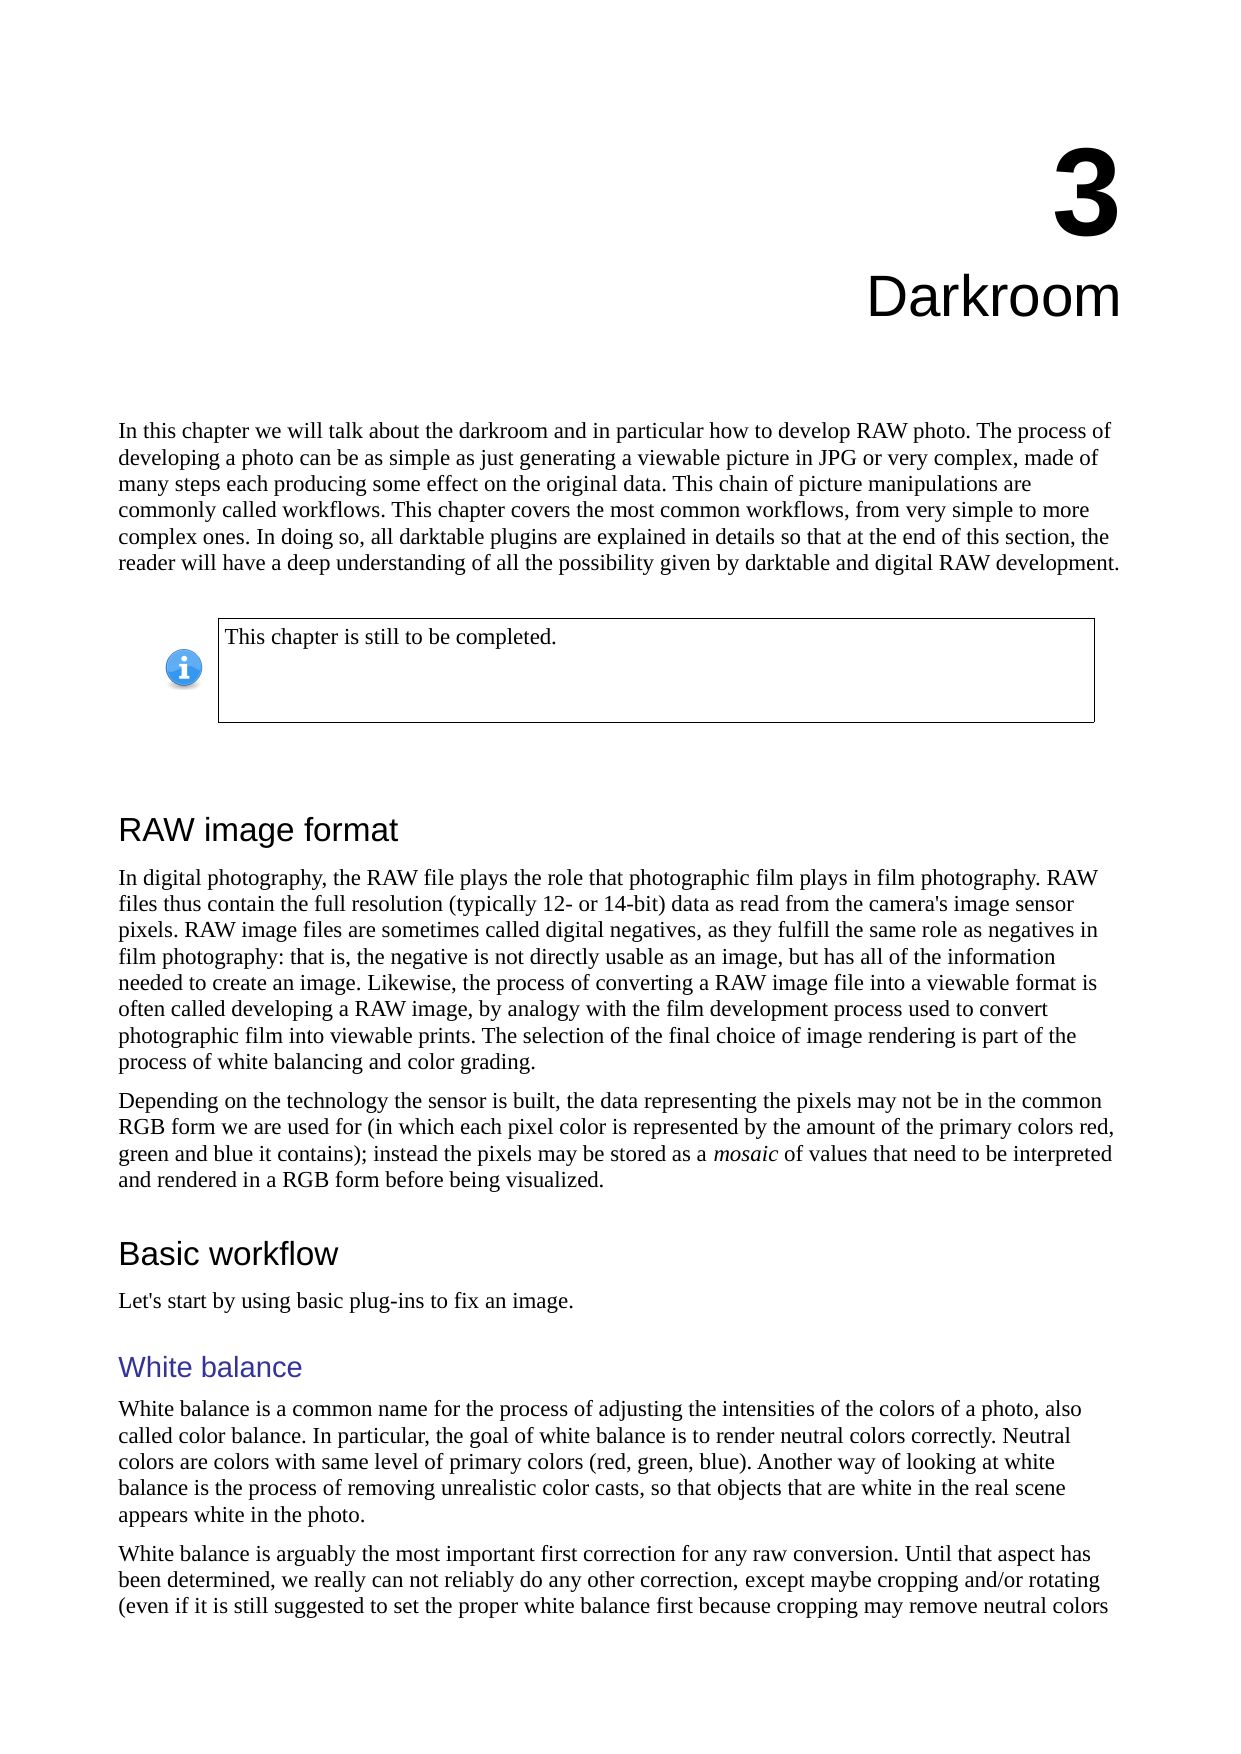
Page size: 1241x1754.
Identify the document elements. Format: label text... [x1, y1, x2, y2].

text White balance is a common name for the process of adjusting the intensities of the colors of a photo, also called color balance. In particular, the goal of white balance is to render neutral colors correctly. Neutral colors are colors with same level of primary colors (red, green, blue). Another way of looking at white balance is the process of removing unrealistic color casts, so that objects that are white in the real scene appears white in the photo. [118, 1395, 1122, 1527]
title Darkroom [118, 262, 1122, 329]
text Depending on the technology the sensor is built, the data representing the pixels may not be in the common RGB form we are used for (in which each pixel color is represented by the amount of the primary colors red, green and blue it contains); instead the pixels may be stored as a mosaic of values that need to be interpreted and rendered in a RGB form before being visualized. [118, 1087, 1122, 1192]
table_header This chapter is still to be completed. [219, 619, 1094, 722]
text In this chapter we will talk about the darkroom and in particular how to develop RAW photo. The process of developing a photo can be as simple as just generating a viewable picture in JPG or very complex, made of many steps each producing some effect on the original data. This chain of picture manipulations are commonly called workflows. This chapter covers the most common workflows, from very simple to more complex ones. In doing so, all darktable plugins are explained in details so that at the end of this section, the reader will have a deep understanding of all the possibility given by darktable and digital RAW development. [118, 417, 1122, 576]
text In digital photography, the RAW file plays the role that photographic film plays in film photography. RAW files thus contain the full resolution (typically 12- or 14-bit) data as read from the camera's image sensor pixels. RAW image files are sometimes called digital negatives, as they fulfill the same role as negatives in film photography: that is, the negative is not directly usable as an image, but has all of the information needed to create an image. Likewise, the process of converting a RAW image file into a viewable format is often called developing a RAW image, by analogy with the film development process used to convert photographic film into viewable prints. The selection of the final choice of image rendering is part of the process of white balancing and color grading. [118, 864, 1122, 1074]
subtitle White balance [118, 1350, 1122, 1384]
table_header [149, 618, 218, 722]
text White balance is arguably the most important first correction for any raw conversion. Until that aspect has been determined, we really can not reliably do any other correction, except maybe cropping and/or rotating (even if it is still suggested to set the proper white balance first because cropping may remove neutral colors [118, 1540, 1122, 1619]
subtitle Basic workflow [118, 1234, 1122, 1273]
text Let's start by using basic plug-ins to fix an image. [118, 1288, 1122, 1314]
picture [163, 649, 204, 690]
subtitle RAW image format [118, 810, 1122, 849]
text 3 [118, 118, 1122, 262]
